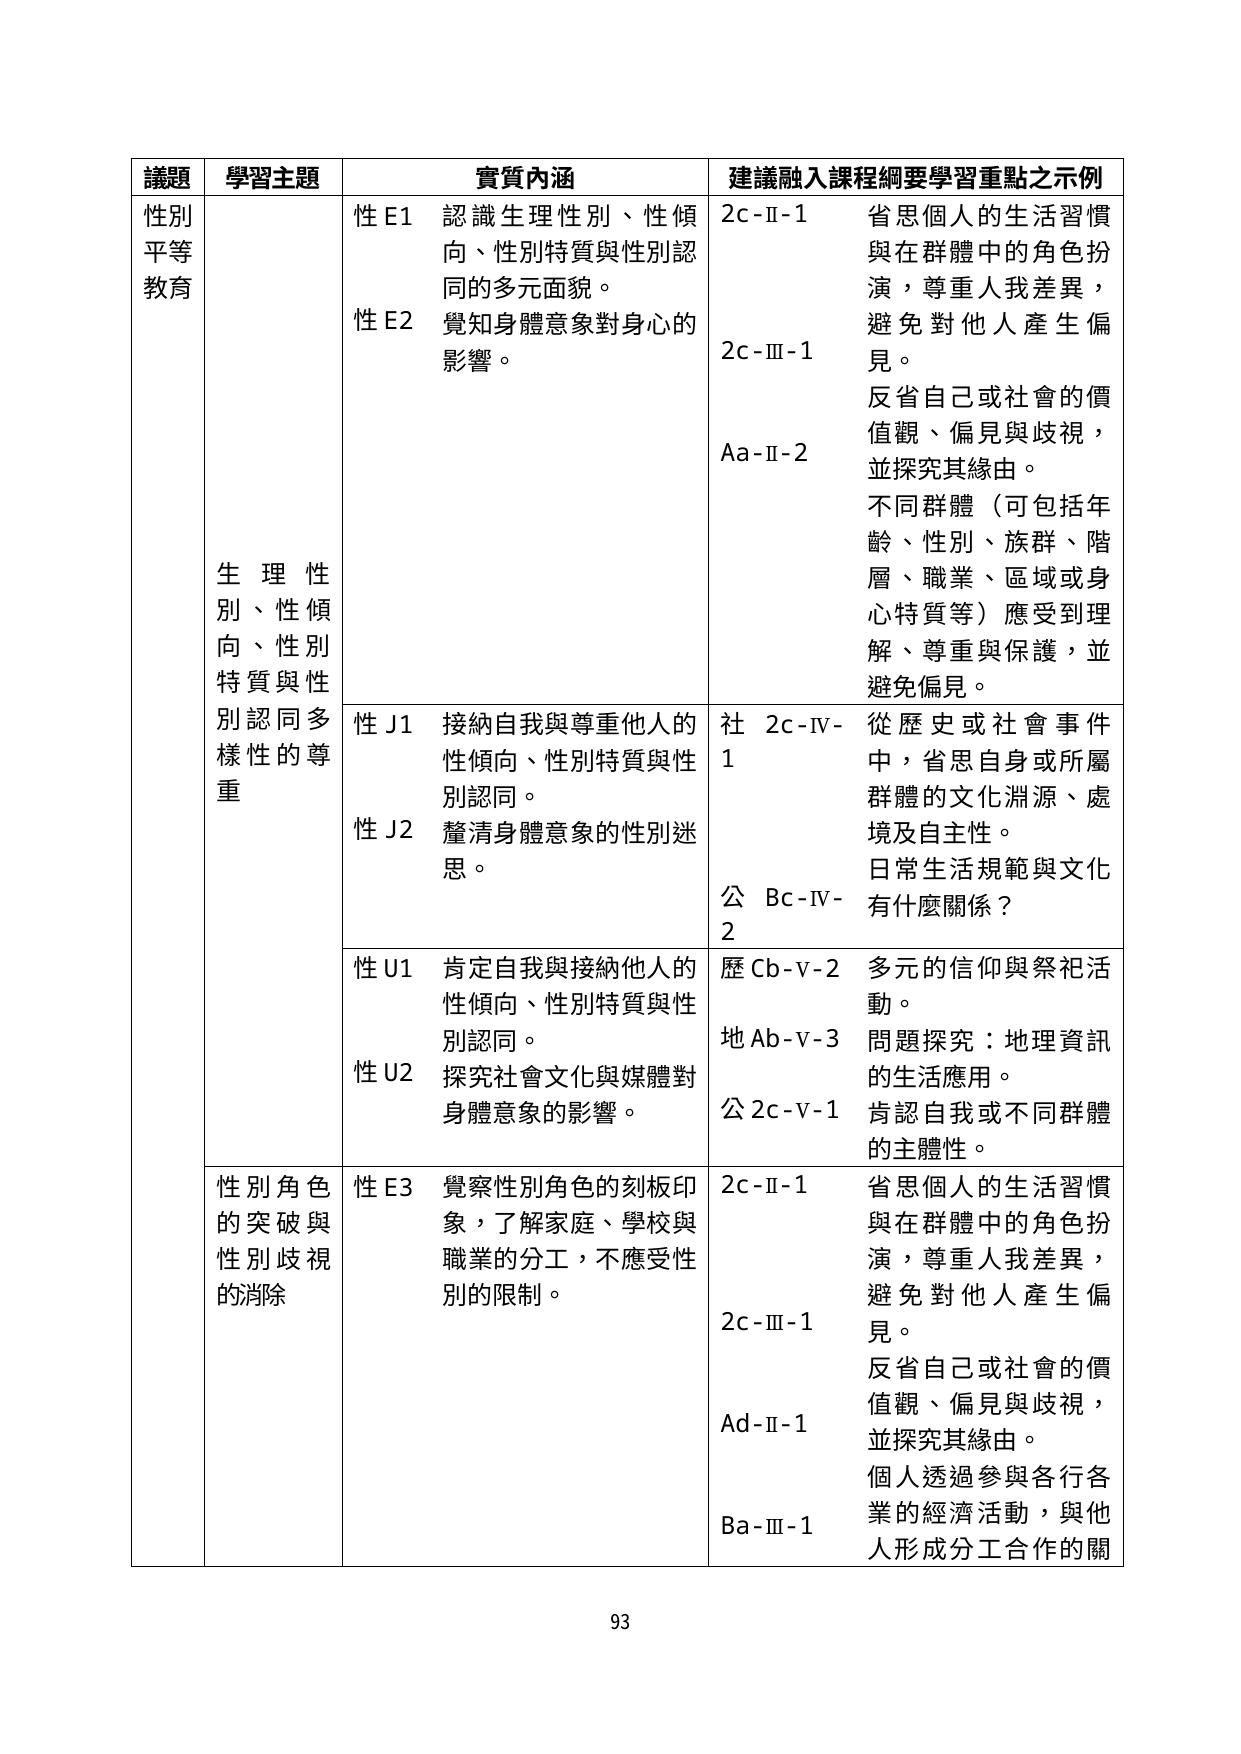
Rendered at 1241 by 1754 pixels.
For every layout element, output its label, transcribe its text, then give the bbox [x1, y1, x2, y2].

table_header 議題 [132, 159, 204, 195]
table_cell 多元的信仰與祭祀活動。 問題探究：地理資訊的生活應用。 肯認自我或不同群體的主體性。 [856, 949, 1123, 1166]
table_header 學習主題 [205, 159, 342, 195]
table_cell 肯定自我與接納他人的性傾向、性別特質與性別認同。 探究社會文化與媒體對身體意象的影響。 [431, 949, 708, 1166]
table_cell 性J1 性J2 [343, 705, 431, 947]
table_cell 認識生理性別、性傾向、性別特質與性別認同的多元面貌。 覺知身體意象對身心的影響。 [431, 196, 708, 704]
table_cell 接納自我與尊重他人的性傾向、性別特質與性別認同。 釐清身體意象的性別迷思。 [431, 705, 708, 947]
table_cell 性E1 性E2 [343, 196, 431, 704]
table_header 實質內涵 [343, 159, 708, 195]
table_cell 生理性別、性傾向、性別特質與性別認同多樣性的尊重 [205, 196, 342, 1166]
table_header 建議融入課程綱要學習重點之示例 [709, 159, 1123, 195]
table_cell 省思個人的生活習慣與在群體中的角色扮演，尊重人我差異，避免對他人產生偏見。 反省自己或社會的價值觀、偏見與歧視，並探究其緣由。 個人透過參與各行各業的經濟活動，與他人形成分工合作的關 [856, 1167, 1123, 1566]
table_cell 歷Cb-Ⅴ-2 地Ab-Ⅴ-3 公2c-Ⅴ-1 [709, 949, 856, 1166]
table_cell 覺察性別角色的刻板印象，了解家庭、學校與職業的分工，不應受性別的限制。 [431, 1167, 708, 1566]
table_cell 從歷史或社會事件中，省思自身或所屬群體的文化淵源、處境及自主性。 日常生活規範與文化有什麼關係？ [856, 705, 1123, 947]
table_cell 性U1 性U2 [343, 949, 431, 1166]
table_cell 性E3 [343, 1167, 431, 1566]
table_cell 2c-Ⅱ-1 2c-Ⅲ-1 Ad-Ⅱ-1 Ba-Ⅲ-1 [709, 1167, 856, 1566]
table_cell 社2c-Ⅳ-1 公Bc-Ⅳ-2 [709, 705, 856, 947]
table_cell 性別角色的突破與性別歧視的消除 [205, 1167, 342, 1566]
table_cell 性別平等教育 [132, 196, 204, 1566]
table_cell 省思個人的生活習慣與在群體中的角色扮演，尊重人我差異，避免對他人產生偏見。 反省自己或社會的價值觀、偏見與歧視，並探究其緣由。 不同群體（可包括年齡、性別、族群、階層、職業、區域或身心特質等）應受到理解、尊重與保護，並避免偏見。 [856, 196, 1123, 704]
table_cell 2c-Ⅱ-1 2c-Ⅲ-1 Aa-Ⅱ-2 [709, 196, 856, 704]
